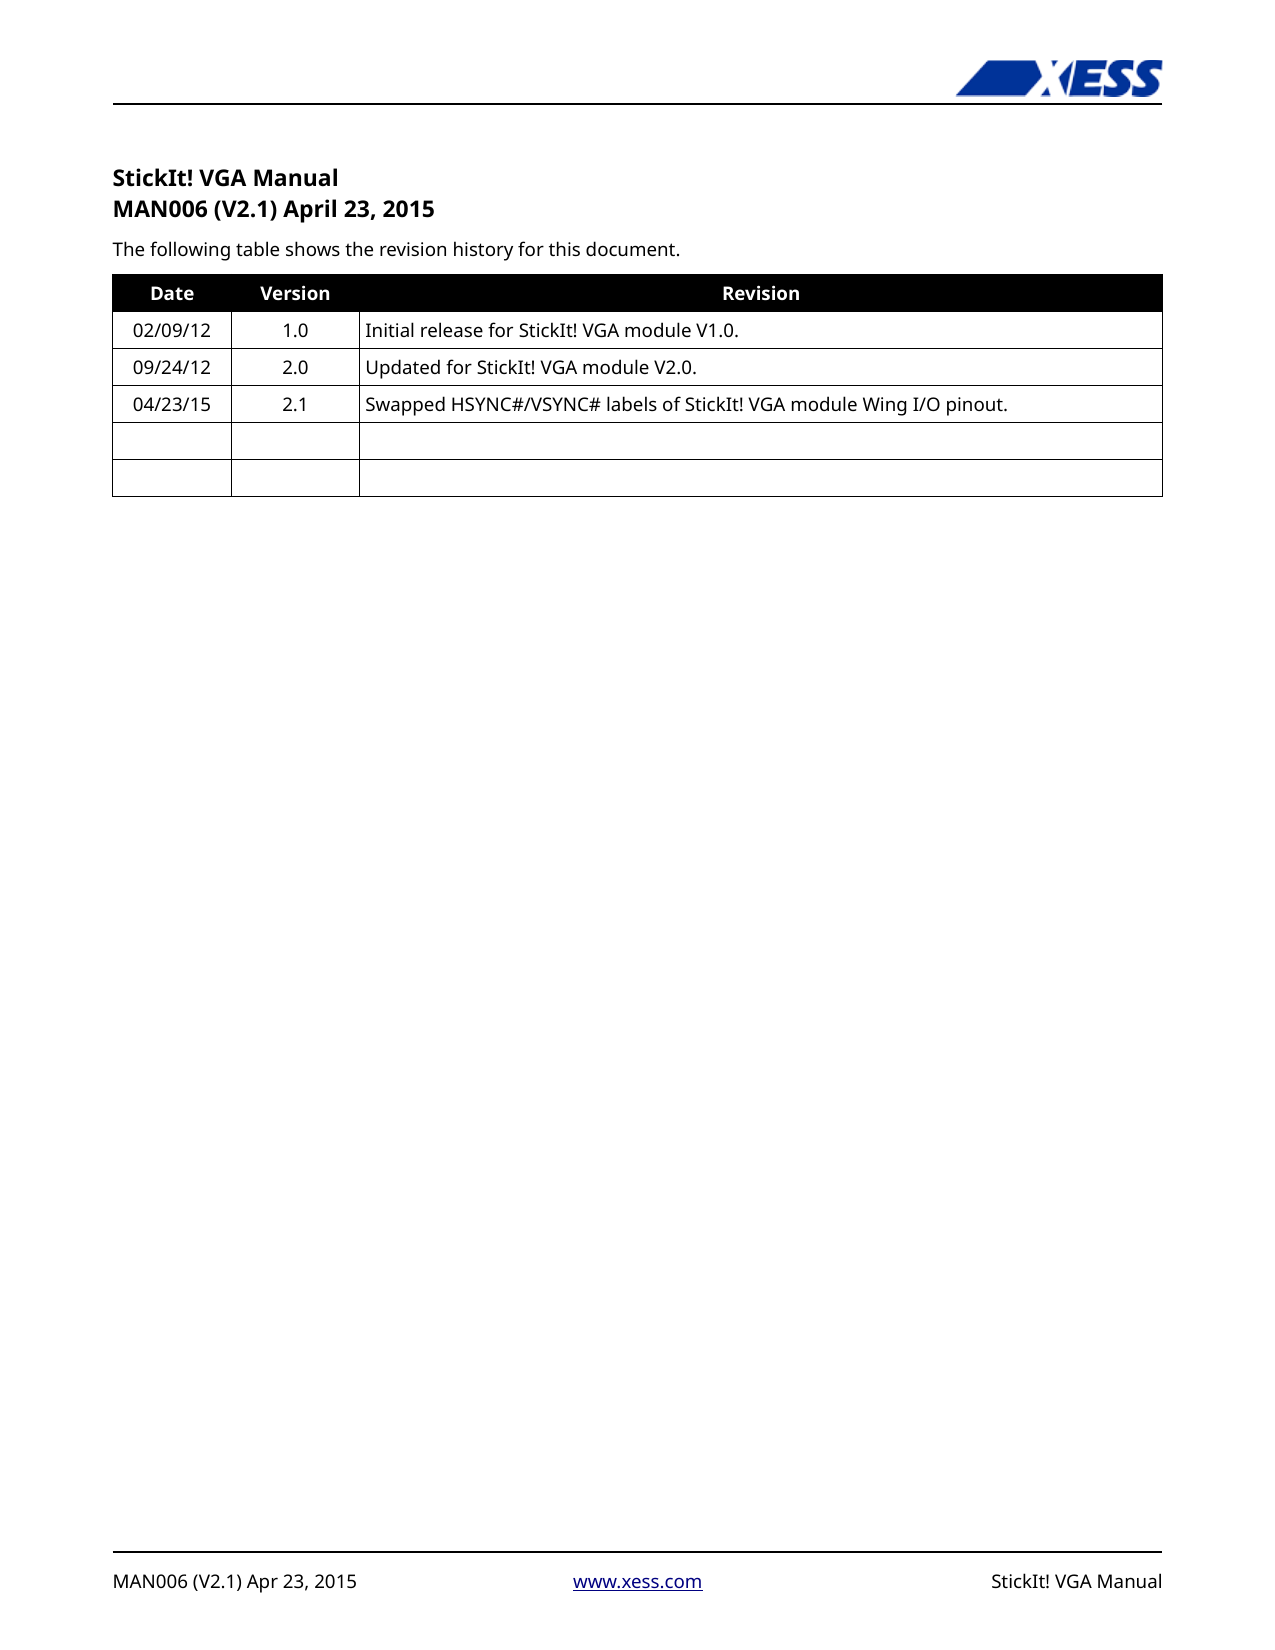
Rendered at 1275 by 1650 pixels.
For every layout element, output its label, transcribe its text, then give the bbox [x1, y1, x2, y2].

table_cell 2.1 [232, 386, 359, 422]
table_cell Initial release for StickIt! VGA module V1.0. [360, 312, 1162, 348]
table_cell 2.0 [232, 349, 359, 385]
table_cell 04/23/15 [113, 386, 231, 422]
table_cell [232, 423, 359, 459]
table_cell [360, 423, 1162, 459]
text The following table shows the revision history for this document. [112, 236, 1162, 262]
table_cell [113, 423, 231, 459]
table_cell [232, 460, 359, 496]
table_cell 1.0 [232, 312, 359, 348]
table_cell 02/09/12 [113, 312, 231, 348]
table_cell Swapped HSYNC#/VSYNC# labels of StickIt! VGA module Wing I/O pinout. [360, 386, 1162, 422]
table_cell [113, 460, 231, 496]
picture [955, 60, 1163, 97]
table_header Version [232, 275, 359, 311]
table_cell Updated for StickIt! VGA module V2.0. [360, 349, 1162, 385]
text StickIt! VGA Manual MAN006 (V2.1) April 23, 2015 [112, 162, 1162, 224]
table_cell 09/24/12 [113, 349, 231, 385]
table_header Date [113, 275, 231, 311]
table_cell [360, 460, 1162, 496]
table_header Revision [360, 275, 1162, 311]
